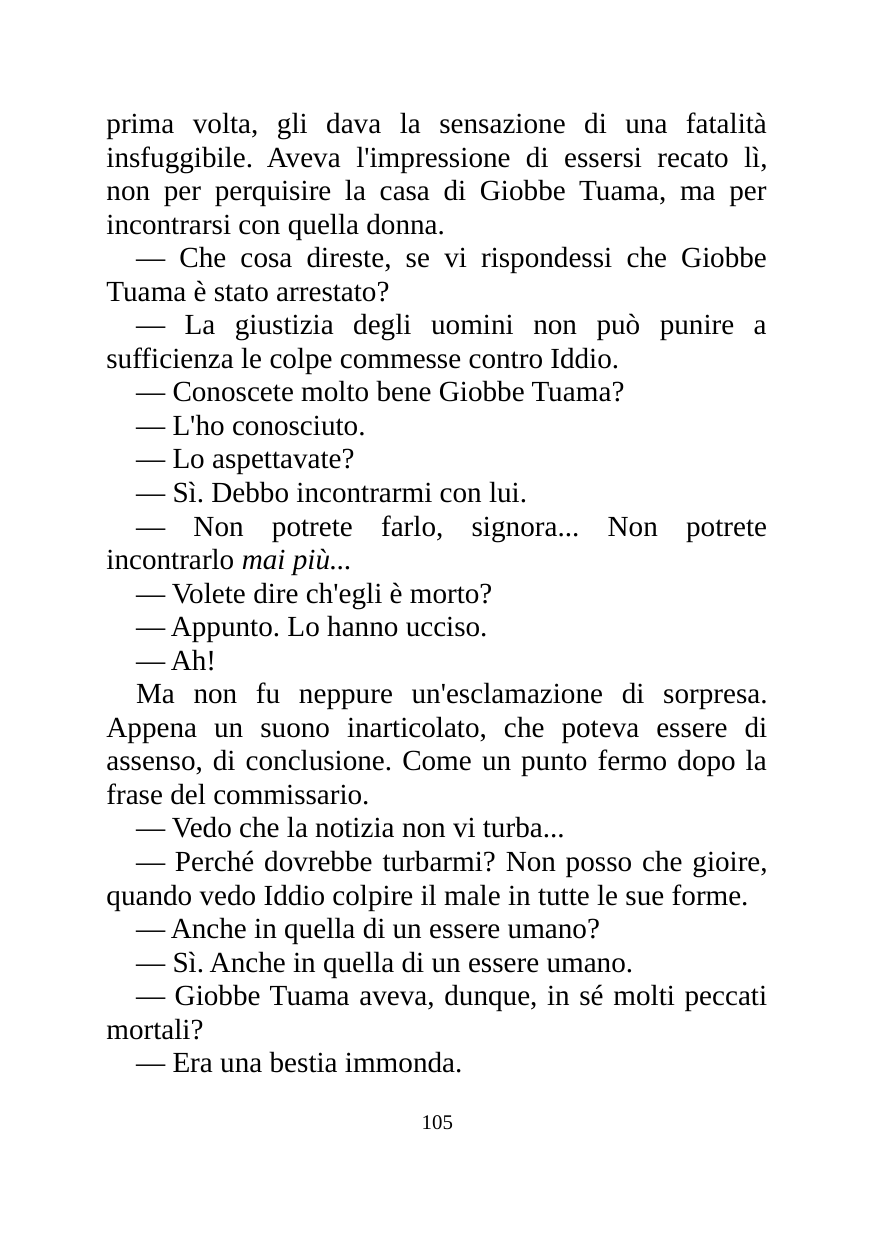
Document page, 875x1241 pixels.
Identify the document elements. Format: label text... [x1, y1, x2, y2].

text — Ah! [106, 643, 768, 676]
text — Perché dovrebbe turbarmi? Non posso che gioire, quando vedo Iddio colpire il male in tutte le sue forme. [106, 844, 768, 911]
text — Sì. Anche in quella di un essere umano. [106, 945, 768, 978]
text — Lo aspettavate? [106, 442, 768, 475]
text Ma non fu neppure un'esclamazione di sorpresa. Appena un suono inarticolato, che poteva essere di assenso, di conclusione. Come un punto fermo dopo la frase del commissario. [106, 676, 768, 811]
text — Conoscete molto bene Giobbe Tuama? [106, 374, 768, 408]
text — Volete dire ch'egli è morto? [106, 576, 768, 609]
text — Giobbe Tuama aveva, dunque, in sé molti peccati mortali? [106, 978, 768, 1045]
text — La giustizia degli uomini non può punire a sufficienza le colpe commesse contro Iddio. [106, 307, 768, 374]
text — Vedo che la notizia non vi turba... [106, 811, 768, 844]
text — Che cosa direste, se vi rispondessi che Giobbe Tuama è stato arrestato? [106, 240, 768, 307]
text — Era una bestia immonda. [106, 1045, 768, 1079]
text prima volta, gli dava la sensazione di una fatalità insfuggibile. Aveva l'impressione di essersi recato lì, non per perquisire la casa di Giobbe Tuama, ma per incontrarsi con quella donna. [106, 106, 768, 240]
text — Appunto. Lo hanno ucciso. [106, 609, 768, 643]
text — Non potrete farlo, signora... Non potrete incontrarlo mai più... [106, 509, 768, 576]
text — Sì. Debbo incontrarmi con lui. [106, 475, 768, 509]
text — Anche in quella di un essere umano? [106, 911, 768, 945]
text — L'ho conosciuto. [106, 408, 768, 442]
